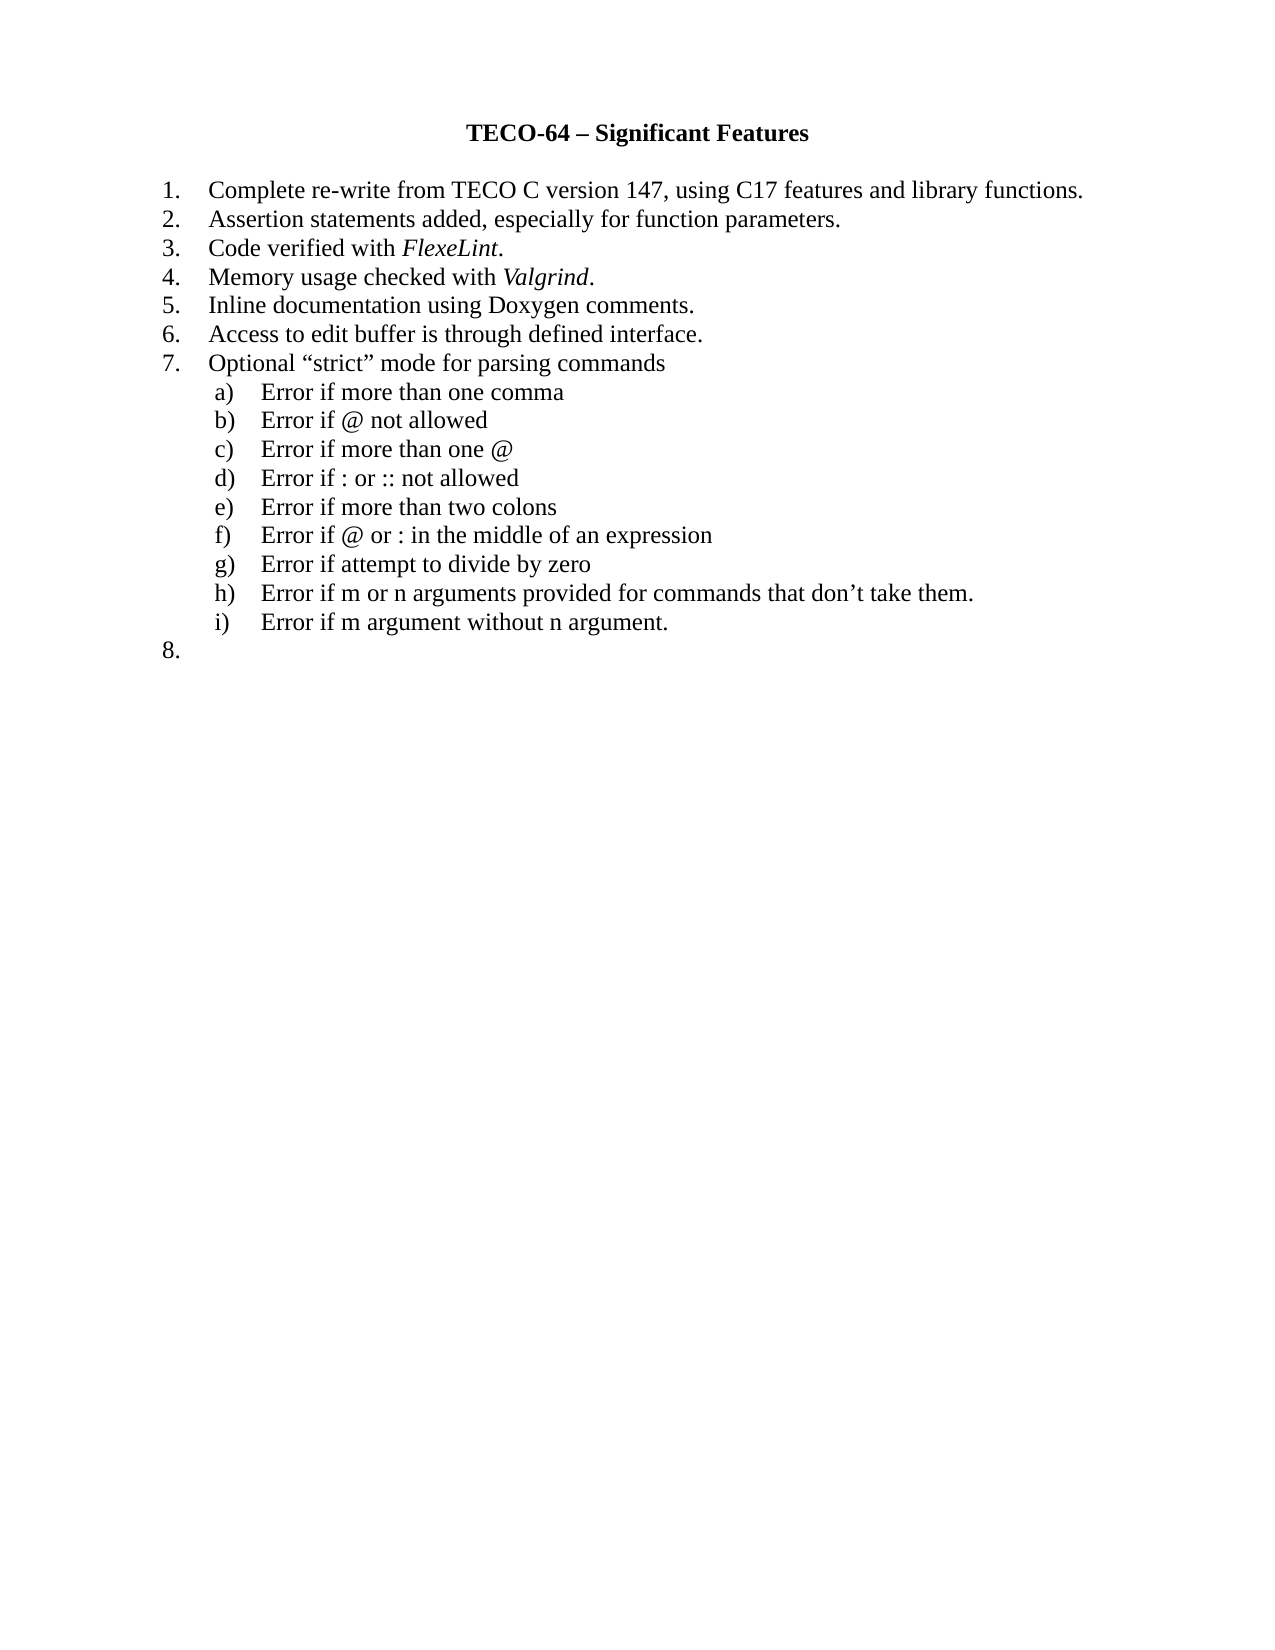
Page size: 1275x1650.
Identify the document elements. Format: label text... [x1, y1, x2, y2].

list Error if @ or : in the middle of an expression [208, 521, 1157, 549]
list Code verified with FlexeLint. [156, 233, 1157, 262]
list Assertion statements added, especially for function parameters. [156, 204, 1157, 233]
list Error if attempt to divide by zero [208, 549, 1157, 578]
list Error if more than one @ [208, 434, 1157, 463]
text TECO-64 – Significant Features [118, 118, 1157, 147]
list Optional “strict” mode for parsing commands [156, 348, 1157, 377]
list Complete re-write from TECO C version 147, using C17 features and library functions. [156, 176, 1157, 204]
list Error if more than two colons [208, 492, 1157, 521]
list Error if @ not allowed [208, 406, 1157, 434]
list Error if more than one comma [208, 377, 1157, 406]
list Access to edit buffer is through defined interface. [156, 319, 1157, 348]
list Error if : or :: not allowed [208, 463, 1157, 492]
list Error if m or n arguments provided for commands that don’t take them. [208, 578, 1157, 607]
list Inline documentation using Doxygen comments. [156, 291, 1157, 319]
list Error if m argument without n argument. [208, 607, 1157, 636]
list Memory usage checked with Valgrind. [156, 262, 1157, 291]
